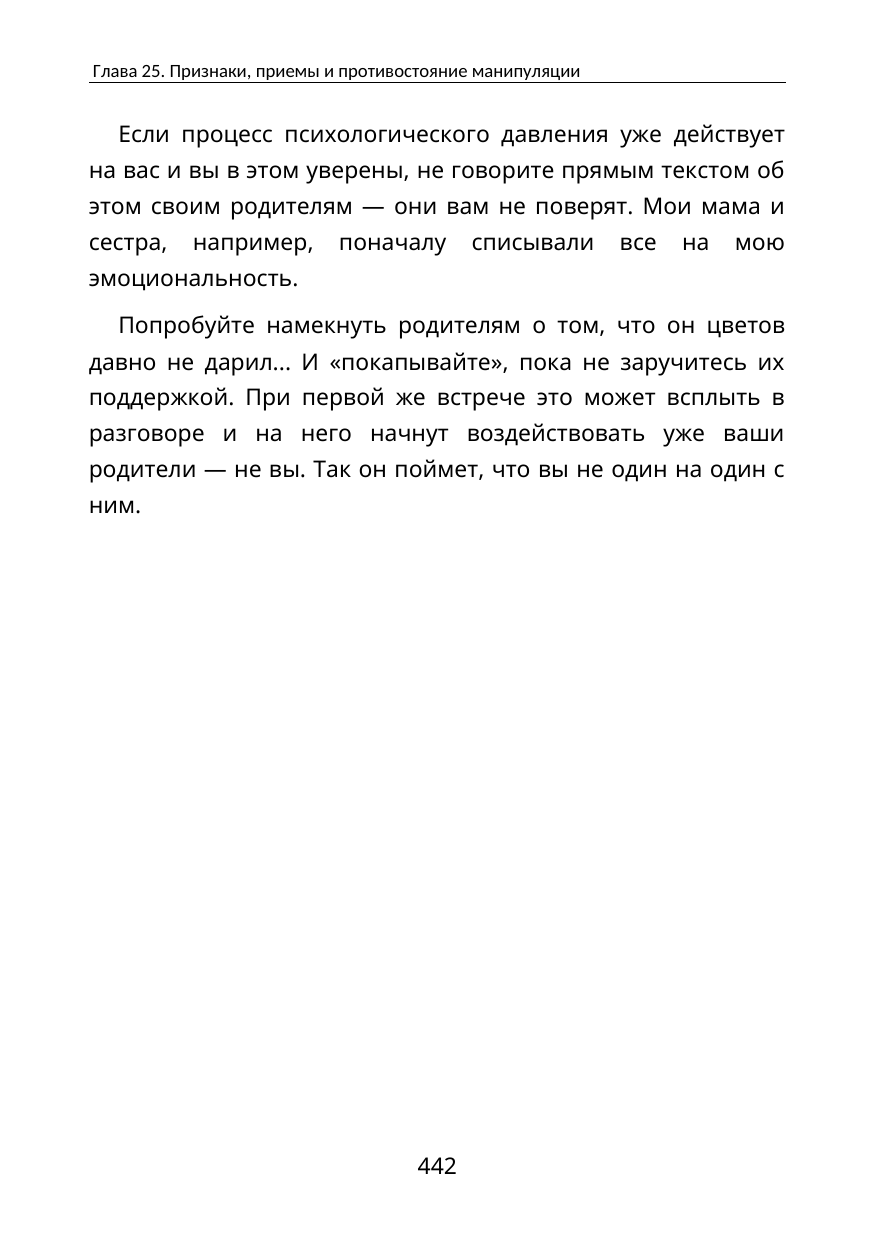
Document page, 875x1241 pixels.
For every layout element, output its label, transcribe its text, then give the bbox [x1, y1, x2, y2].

text Если процесс психологического давления уже действует на вас и вы в этом уверены, не говорите прямым текстом об этом своим родителям — они вам не поверят. Мои мама и сестра, например, поначалу списывали все на мою эмоциональность. [88, 118, 786, 293]
text Попробуйте намекнуть родителям о том, что он цветов давно не дарил... И «покапывайте», пока не заручитесь их поддержкой. При первой же встрече это может всплыть в разговоре и на него начнут воздействовать уже ваши родители — не вы. Так он поймет, что вы не один на один с ним. [88, 309, 786, 520]
